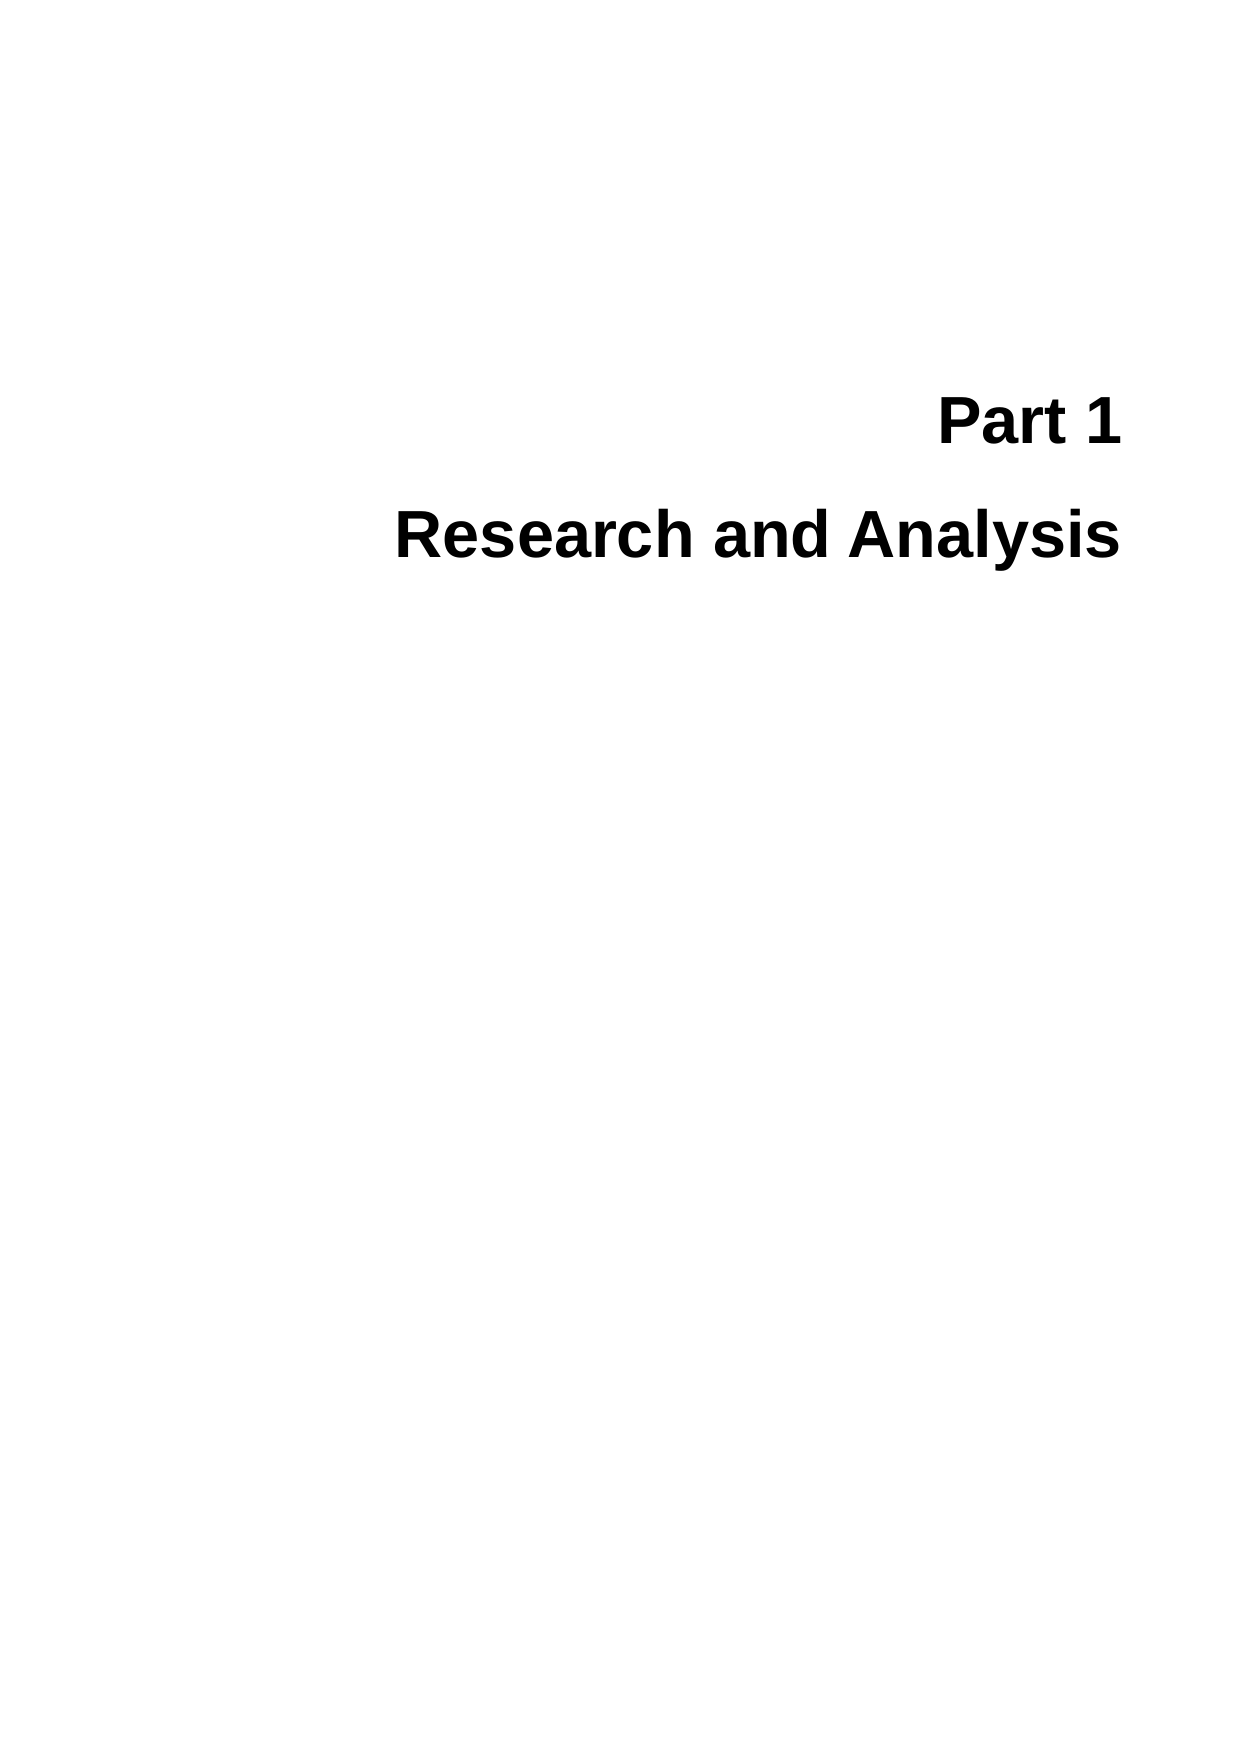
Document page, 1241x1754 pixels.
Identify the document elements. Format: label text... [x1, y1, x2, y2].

subtitle Part 1 [118, 381, 1122, 458]
subtitle Research and Analysis [118, 495, 1122, 572]
